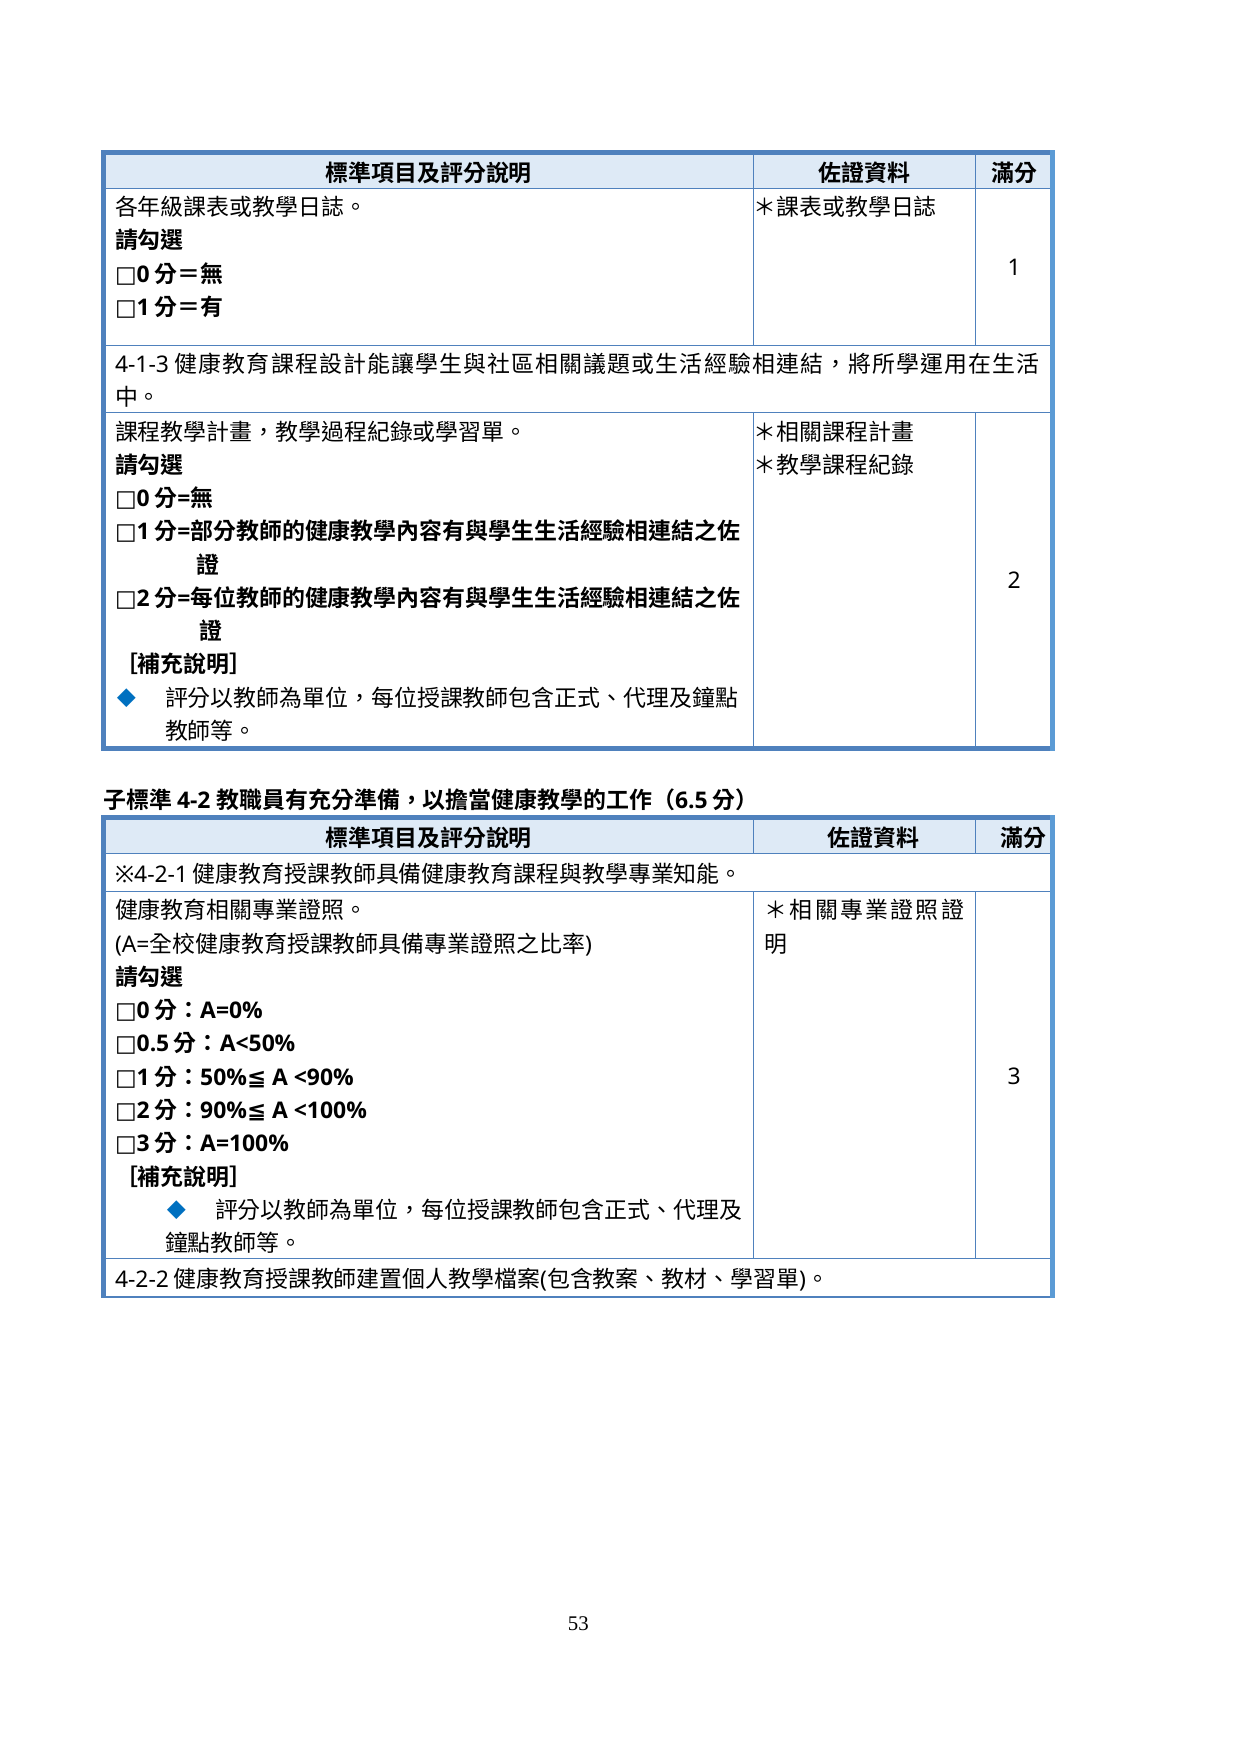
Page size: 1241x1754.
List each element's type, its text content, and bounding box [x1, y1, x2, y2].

table_header 佐證資料 [754, 820, 975, 853]
table_cell 4-1-3健康教育課程設計能讓學生與社區相關議題或生活經驗相連結，將所學運用在生活中。 [106, 346, 1050, 412]
table_header 標準項目及評分說明 [106, 155, 753, 188]
table_cell ＊相關課程計畫 ＊教學課程紀錄 [754, 413, 975, 746]
table_header 滿分 [976, 820, 1050, 853]
table_cell 各年級課表或教學日誌。 請勾選 □0分＝無 □1分＝有 [106, 189, 753, 345]
table_cell 2 [976, 413, 1050, 746]
table_cell 健康教育相關專業證照。 (A=全校健康教育授課教師具備專業證照之比率) 請勾選 □0分：A=0% □0.5分：A<50% □1分：50%≦ A <90% □2分：90%≦ A <100% □3分：A=100% ［補充說明］ 評分以教師為單位，每位授課教師包含正式、代理及鐘點教師等。 [106, 892, 753, 1258]
text 子標準4-2 教職員有充分準備，以擔當健康教學的工作（6.5分） [103, 782, 1053, 815]
table_cell 課程教學計畫，教學過程紀錄或學習單。 請勾選 □0分=無 □1分=部分教師的健康教學內容有與學生生活經驗相連結之佐證 □2分=每位教師的健康教學內容有與學生生活經驗相連結之佐證 ［補充說明］ 評分以教師為單位，每位授課教師包含正式、代理及鐘點教師等。 [106, 413, 753, 746]
table_cell ＊課表或教學日誌 [754, 189, 975, 345]
table_header 標準項目及評分說明 [106, 820, 753, 853]
table_cell 4-2-2健康教育授課教師建置個人教學檔案(包含教案、教材、學習單)。 [106, 1259, 1050, 1296]
table_cell ※4-2-1健康教育授課教師具備健康教育課程與教學專業知能。 [106, 854, 1050, 891]
table_cell 3 [976, 892, 1050, 1258]
table_cell ＊相關專業證照證明 [754, 892, 975, 1258]
table_header 滿分 [976, 155, 1050, 188]
table_cell 1 [976, 189, 1050, 345]
table_header 佐證資料 [754, 155, 975, 188]
